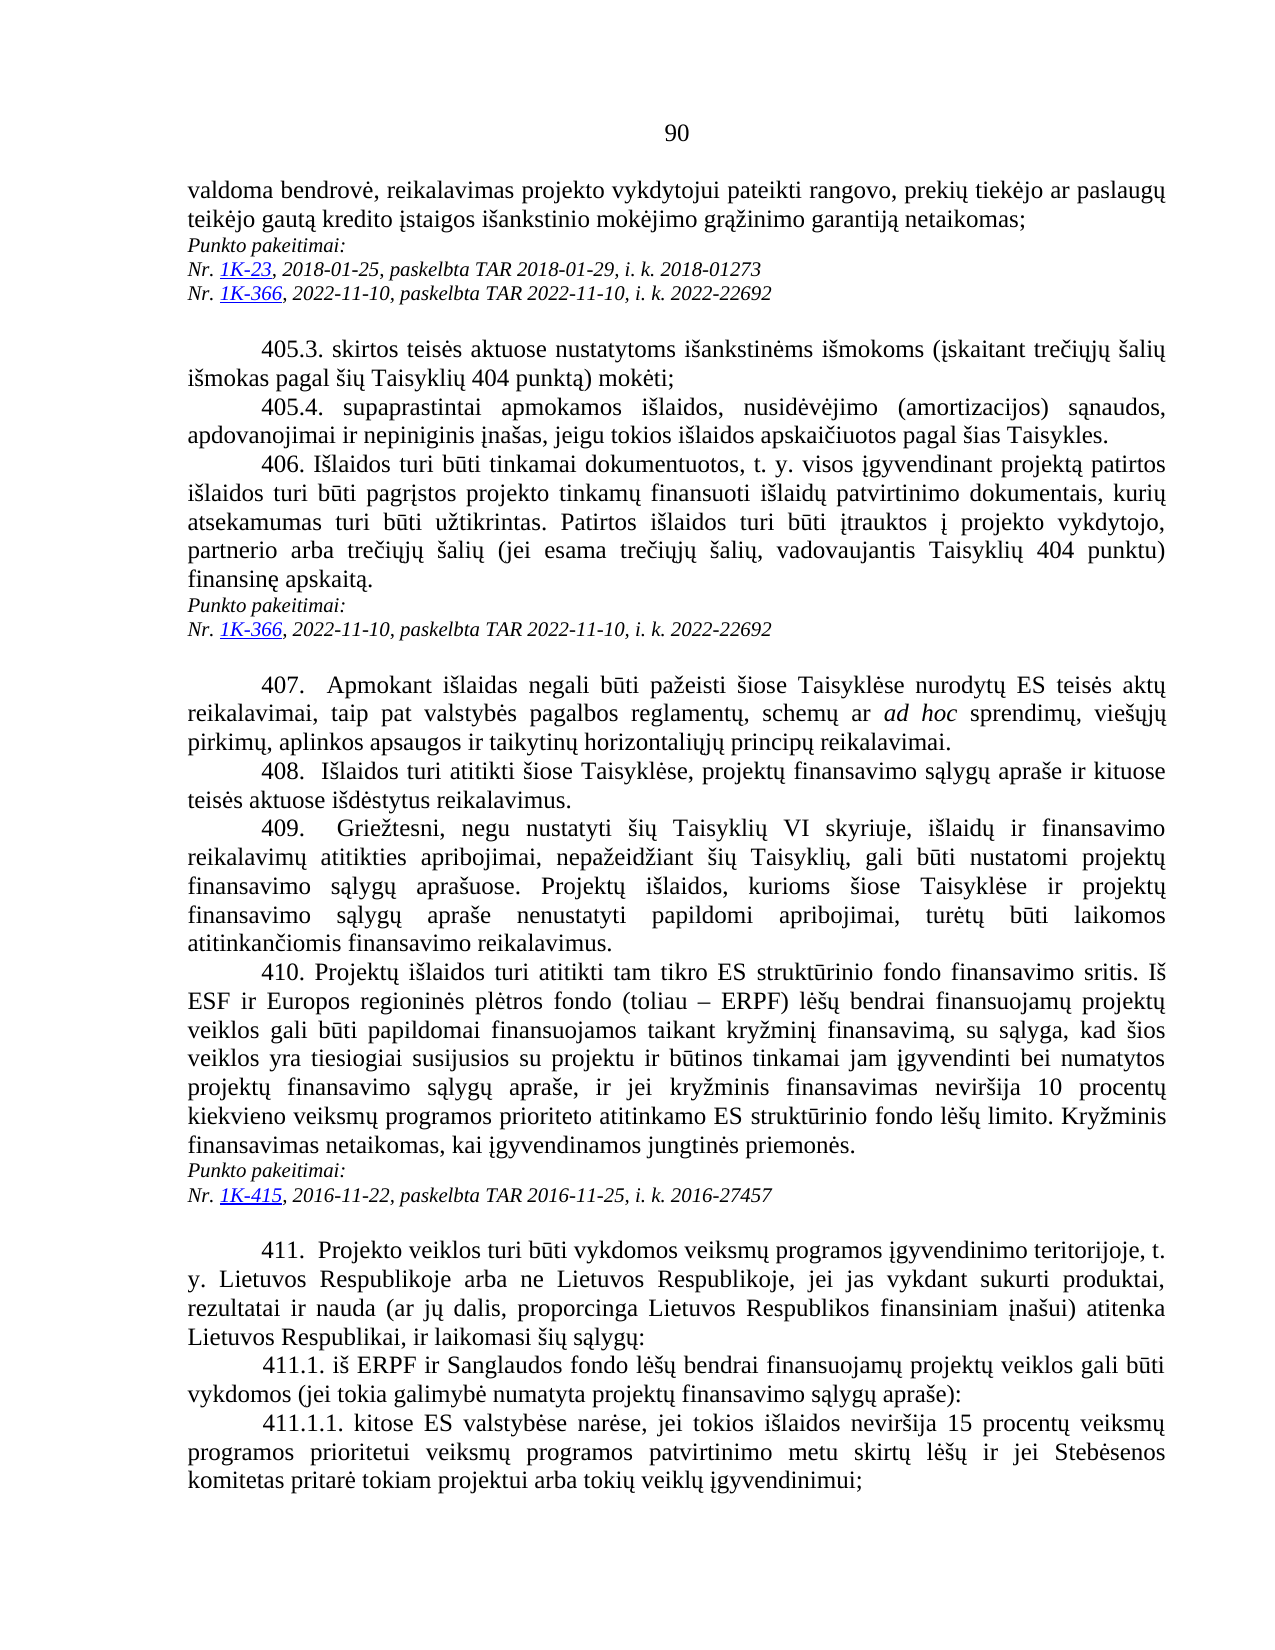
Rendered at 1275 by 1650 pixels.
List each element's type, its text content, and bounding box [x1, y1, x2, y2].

text 411.1. iš ERPF ir Sanglaudos fondo lėšų bendrai finansuojamų projektų veiklos gali būti vykdomos (jei tokia galimybė numatyta projektų finansavimo sąlygų apraše): [187, 1350, 1167, 1408]
text valdoma bendrovė, reikalavimas projekto vykdytojui pateikti rangovo, prekių tiekėjo ar paslaugų teikėjo gautą kredito įstaigos išankstinio mokėjimo grąžinimo garantiją netaikomas; [187, 176, 1167, 233]
text Punkto pakeitimai: [187, 233, 1167, 257]
text Nr. 1K-366, 2022-11-10, paskelbta TAR 2022-11-10, i. k. 2022-22692 [187, 617, 1167, 641]
text Punkto pakeitimai: [187, 1158, 1167, 1182]
text 408. Išlaidos turi atitikti šiose Taisyklėse, projektų finansavimo sąlygų apraše ir kituose teisės aktuose išdėstytus reikalavimus. [187, 756, 1167, 813]
text Punkto pakeitimai: [187, 593, 1167, 617]
text 405.4. supaprastintai apmokamos išlaidos, nusidėvėjimo (amortizacijos) sąnaudos, apdovanojimai ir nepiniginis įnašas, jeigu tokios išlaidos apskaičiuotos pagal šias Taisykles. [187, 392, 1167, 449]
text 411.1.1. kitose ES valstybėse narėse, jei tokios išlaidos neviršija 15 procentų veiksmų programos prioritetui veiksmų programos patvirtinimo metu skirtų lėšų ir jei Stebėsenos komitetas pritarė tokiam projektui arba tokių veiklų įgyvendinimui; [187, 1408, 1167, 1494]
text 410. Projektų išlaidos turi atitikti tam tikro ES struktūrinio fondo finansavimo sritis. Iš ESF ir Europos regioninės plėtros fondo (toliau – ERPF) lėšų bendrai finansuojamų projektų veiklos gali būti papildomai finansuojamos taikant kryžminį finansavimą, su sąlyga, kad šios veiklos yra tiesiogiai susijusios su projektu ir būtinos tinkamai jam įgyvendinti bei numatytos projektų finansavimo sąlygų apraše, ir jei kryžminis finansavimas neviršija 10 procentų kiekvieno veiksmų programos prioriteto atitinkamo ES struktūrinio fondo lėšų limito. Kryžminis finansavimas netaikomas, kai įgyvendinamos jungtinės priemonės. [187, 957, 1167, 1158]
text Nr. 1K-415, 2016-11-22, paskelbta TAR 2016-11-25, i. k. 2016-27457 [187, 1182, 1167, 1207]
text 409. Griežtesni, negu nustatyti šių Taisyklių VI skyriuje, išlaidų ir finansavimo reikalavimų atitikties apribojimai, nepažeidžiant šių Taisyklių, gali būti nustatomi projektų finansavimo sąlygų aprašuose. Projektų išlaidos, kurioms šiose Taisyklėse ir projektų finansavimo sąlygų apraše nenustatyti papildomi apribojimai, turėtų būti laikomos atitinkančiomis finansavimo reikalavimus. [187, 813, 1167, 957]
text 407. Apmokant išlaidas negali būti pažeisti šiose Taisyklėse nurodytų ES teisės aktų reikalavimai, taip pat valstybės pagalbos reglamentų, schemų ar ad hoc sprendimų, viešųjų pirkimų, aplinkos apsaugos ir taikytinų horizontaliųjų principų reikalavimai. [187, 670, 1167, 756]
text 406. Išlaidos turi būti tinkamai dokumentuotos, t. y. visos įgyvendinant projektą patirtos išlaidos turi būti pagrįstos projekto tinkamų finansuoti išlaidų patvirtinimo dokumentais, kurių atsekamumas turi būti užtikrintas. Patirtos išlaidos turi būti įtrauktos į projekto vykdytojo, partnerio arba trečiųjų šalių (jei esama trečiųjų šalių, vadovaujantis Taisyklių 404 punktu) finansinę apskaitą. [187, 449, 1167, 593]
text 411. Projekto veiklos turi būti vykdomos veiksmų programos įgyvendinimo teritorijoje, t. y. Lietuvos Respublikoje arba ne Lietuvos Respublikoje, jei jas vykdant sukurti produktai, rezultatai ir nauda (ar jų dalis, proporcinga Lietuvos Respublikos finansiniam įnašui) atitenka Lietuvos Respublikai, ir laikomasi šių sąlygų: [187, 1235, 1167, 1350]
text Nr. 1K-366, 2022-11-10, paskelbta TAR 2022-11-10, i. k. 2022-22692 [187, 281, 1167, 305]
text 405.3. skirtos teisės aktuose nustatytoms išankstinėms išmokoms (įskaitant trečiųjų šalių išmokas pagal šių Taisyklių 404 punktą) mokėti; [187, 334, 1167, 392]
text Nr. 1K-23, 2018-01-25, paskelbta TAR 2018-01-29, i. k. 2018-01273 [187, 257, 1167, 281]
